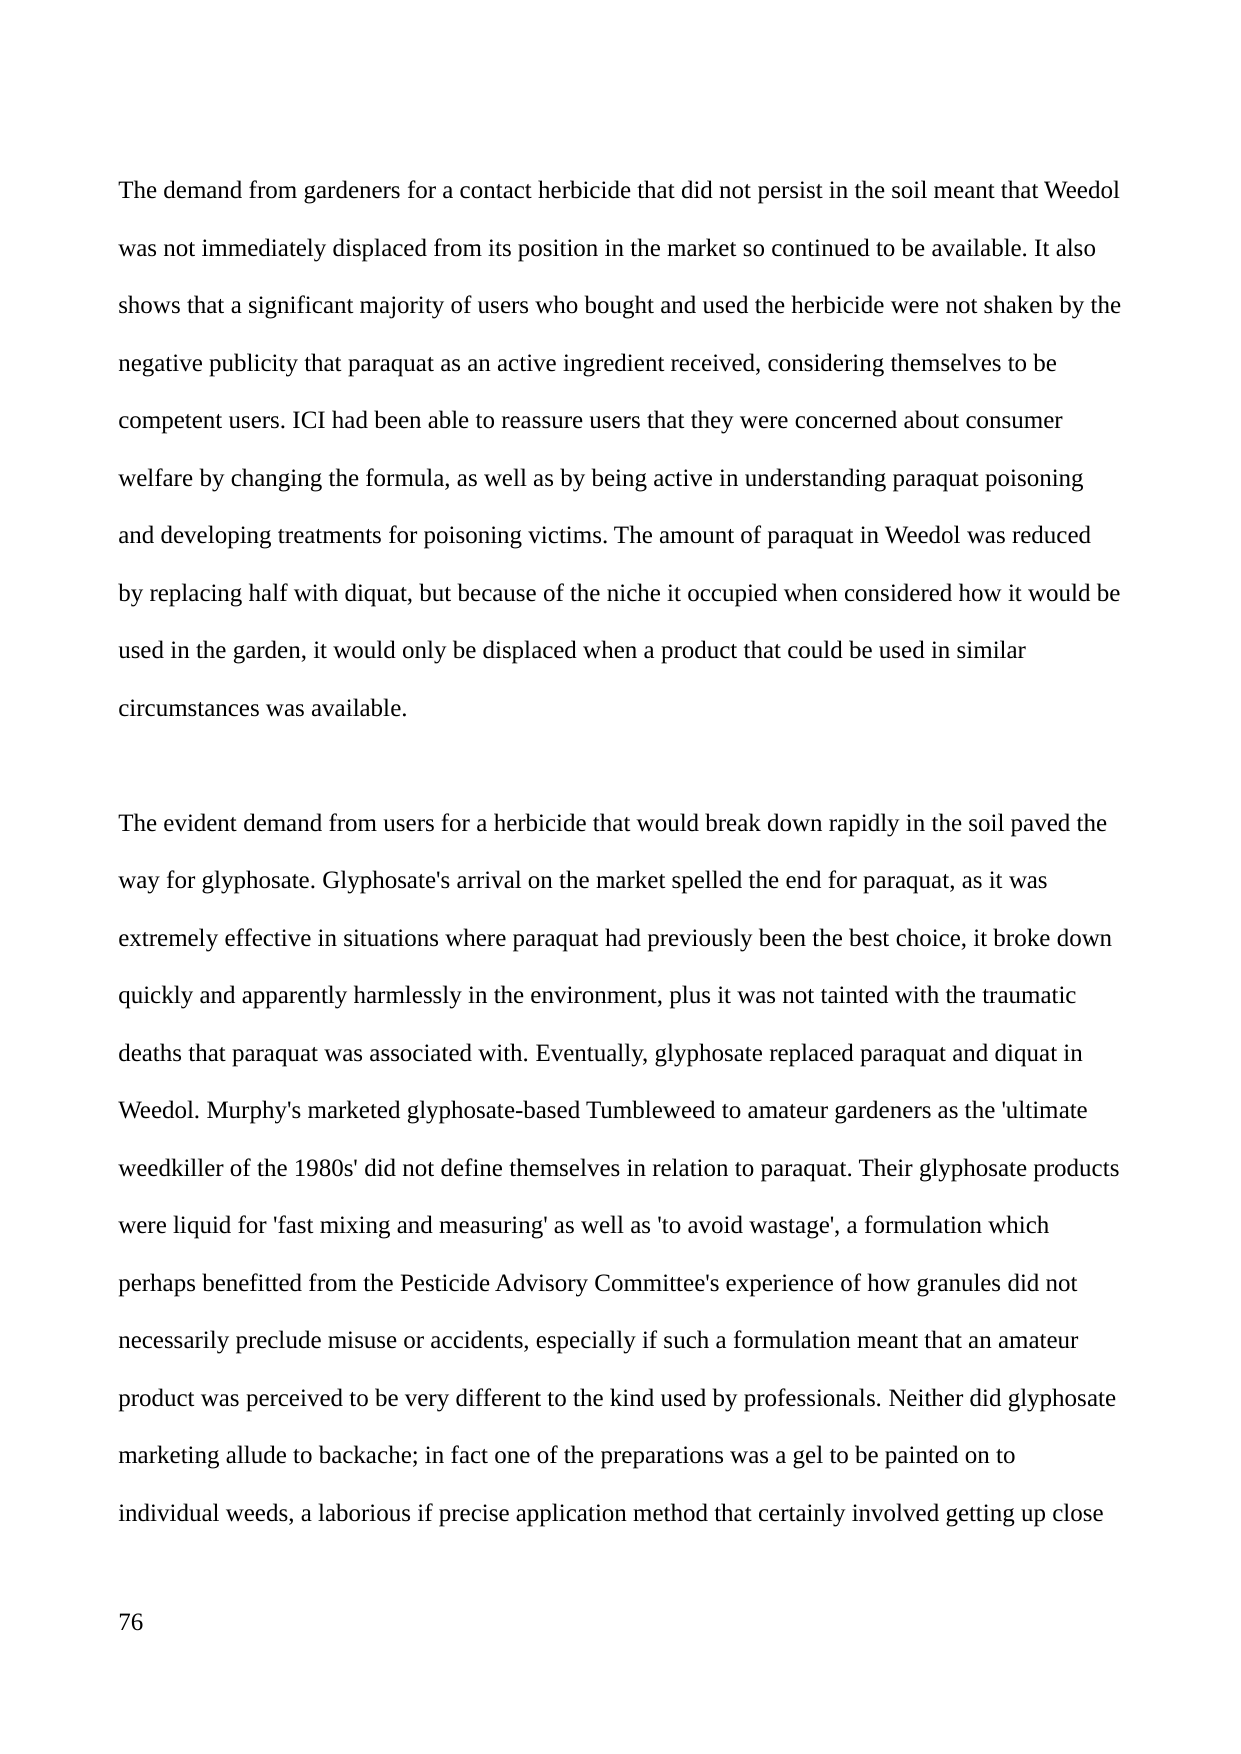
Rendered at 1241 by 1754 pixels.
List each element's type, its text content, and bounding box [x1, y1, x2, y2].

text The evident demand from users for a herbicide that would break down rapidly in the soil paved the way for glyphosate. Glyphosate's arrival on the market spelled the end for paraquat, as it was extremely effective in situations where paraquat had previously been the best choice, it broke down quickly and apparently harmlessly in the environment, plus it was not tainted with the traumatic deaths that paraquat was associated with. Eventually, glyphosate replaced paraquat and diquat in Weedol. Murphy's marketed glyphosate-based Tumbleweed to amateur gardeners as the 'ultimate weedkiller of the 1980s' did not define themselves in relation to paraquat. Their glyphosate products were liquid for 'fast mixing and measuring' as well as 'to avoid wastage', a formulation which perhaps benefitted from the Pesticide Advisory Committee's experience of how granules did not necessarily preclude misuse or accidents, especially if such a formulation meant that an amateur product was perceived to be very different to the kind used by professionals. Neither did glyphosate marketing allude to backache; in fact one of the preparations was a gel to be painted on to individual weeds, a laborious if precise application method that certainly involved getting up close [118, 808, 1122, 1527]
text The demand from gardeners for a contact herbicide that did not persist in the soil meant that Weedol was not immediately displaced from its position in the market so continued to be available. It also shows that a significant majority of users who bought and used the herbicide were not shaken by the negative publicity that paraquat as an active ingredient received, considering themselves to be competent users. ICI had been able to reassure users that they were concerned about consumer welfare by changing the formula, as well as by being active in understanding paraquat poisoning and developing treatments for poisoning victims. The amount of paraquat in Weedol was reduced by replacing half with diquat, but because of the niche it occupied when considered how it would be used in the garden, it would only be displaced when a product that could be used in similar circumstances was available. [118, 176, 1122, 722]
